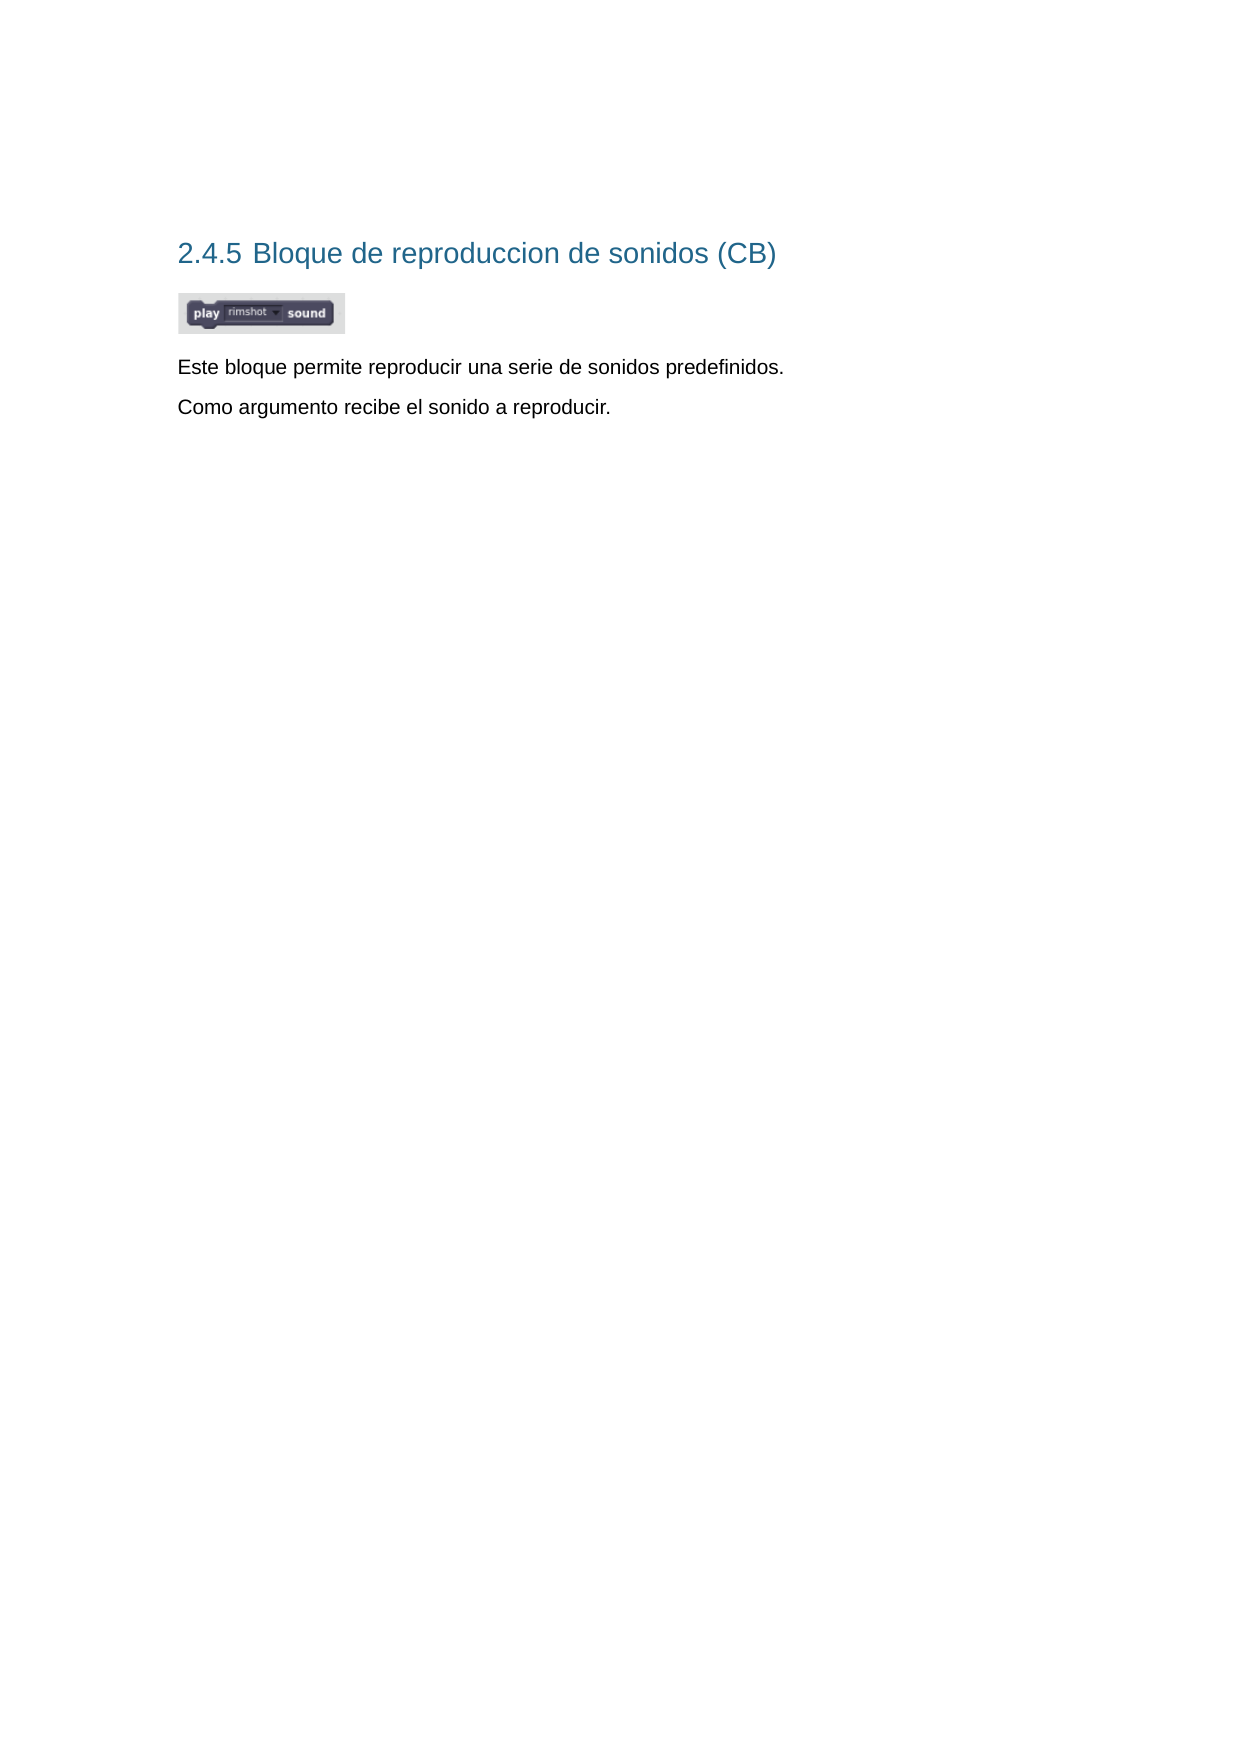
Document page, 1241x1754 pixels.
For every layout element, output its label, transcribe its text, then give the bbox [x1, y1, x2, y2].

text Como argumento recibe el sonido a reproducir. [177, 395, 1063, 419]
picture [178, 293, 346, 334]
subtitle Bloque de reproduccion de sonidos (CB) [177, 236, 1063, 270]
text Este bloque permite reproducir una serie de sonidos predefinidos. [177, 287, 1063, 379]
